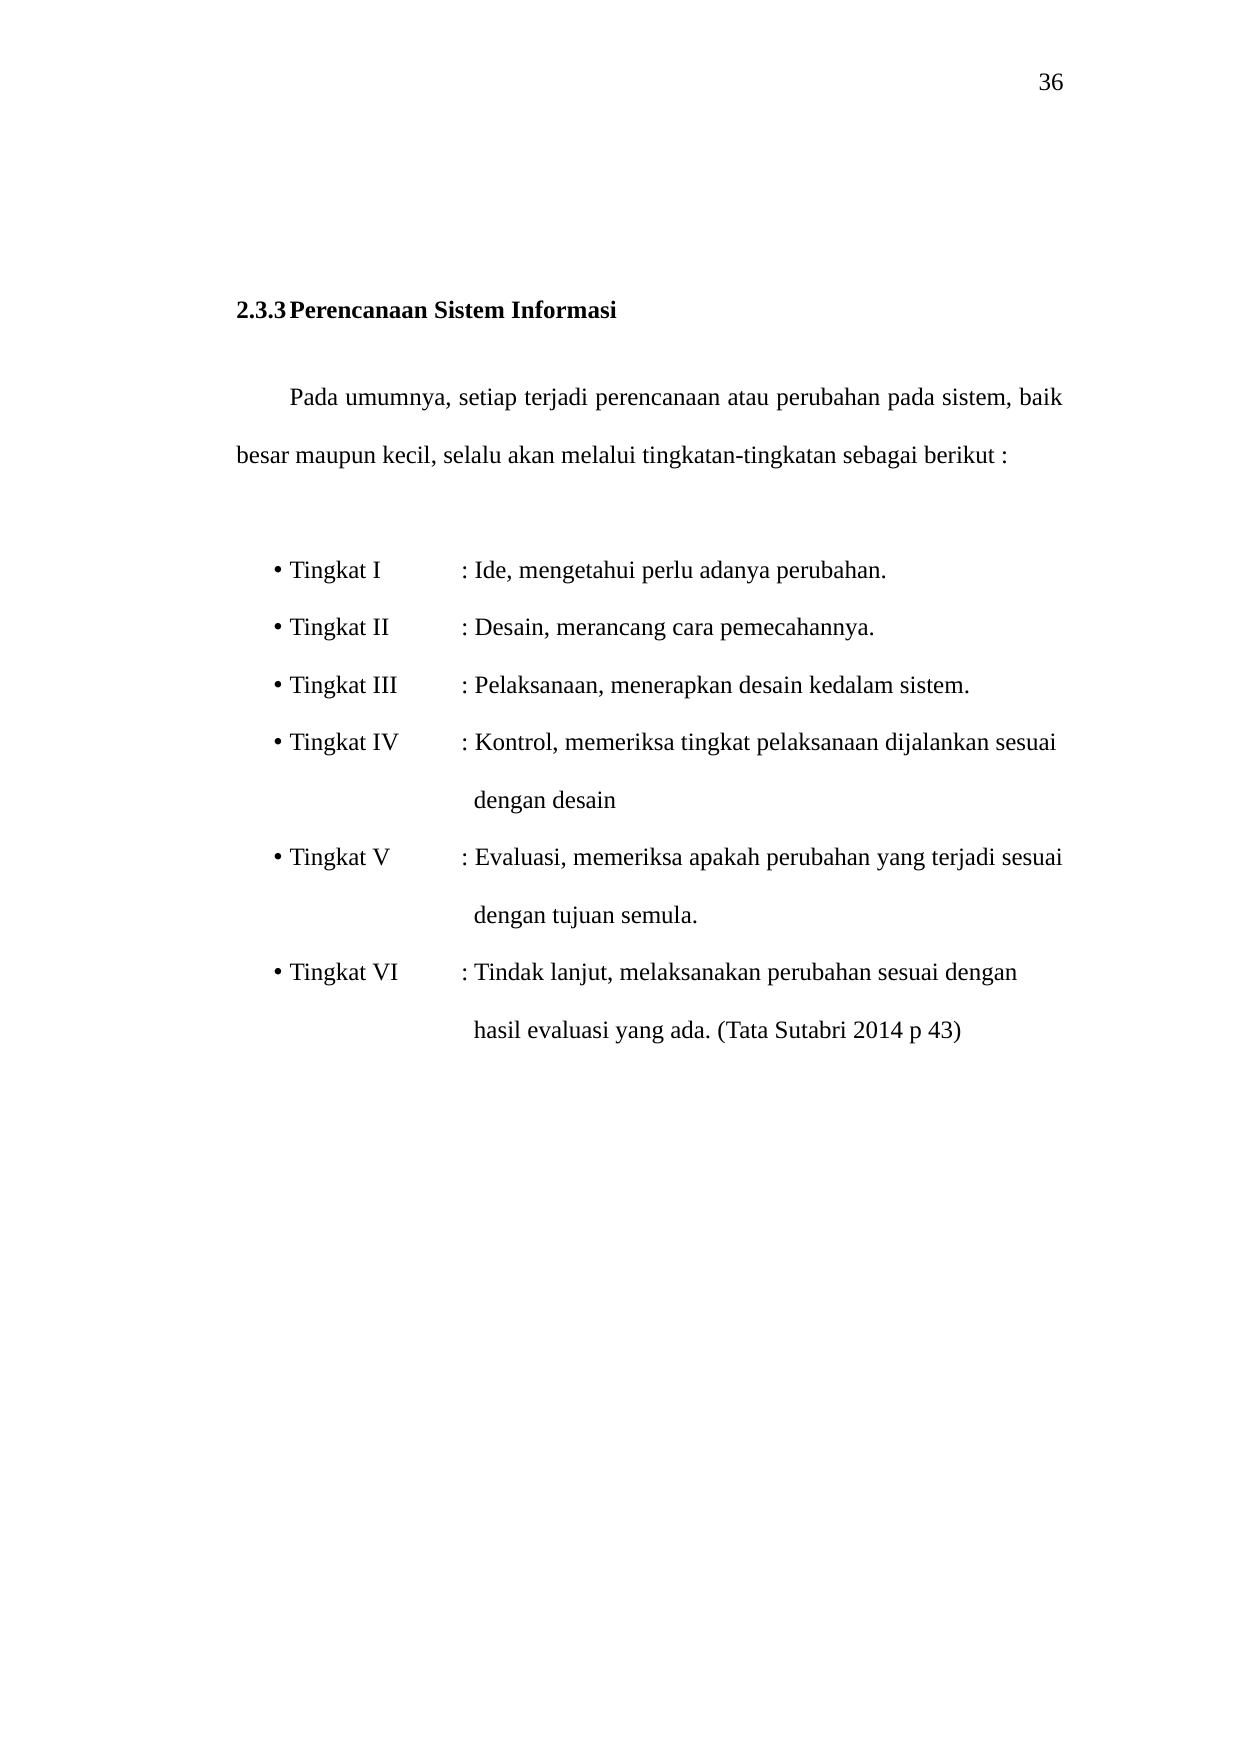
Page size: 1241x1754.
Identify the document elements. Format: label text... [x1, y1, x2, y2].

list Tingkat III : Pelaksanaan, menerapkan desain kedalam sistem. [274, 670, 1063, 698]
list Tingkat VI : Tindak lanjut, melaksanakan perubahan sesuai dengan hasil evaluasi yang ada. (Tata Sutabri 2014 p 43) [274, 957, 1063, 1043]
list Tingkat V : Evaluasi, memeriksa apakah perubahan yang terjadi sesuai dengan tujuan semula. [274, 842, 1063, 928]
text Pada umumnya, setiap terjadi perencanaan atau perubahan pada sistem, baik besar maupun kecil, selalu akan melalui tingkatan-tingkatan sebagai berikut : [236, 382, 1063, 468]
list Tingkat II : Desain, merancang cara pemecahannya. [274, 612, 1063, 641]
list Tingkat IV : Kontrol, memeriksa tingkat pelaksanaan dijalankan sesuai dengan desain [274, 727, 1063, 813]
list Tingkat I : Ide, mengetahui perlu adanya perubahan. [274, 555, 1063, 583]
subtitle 2.3.3 Perencanaan Sistem Informasi [236, 295, 1063, 324]
